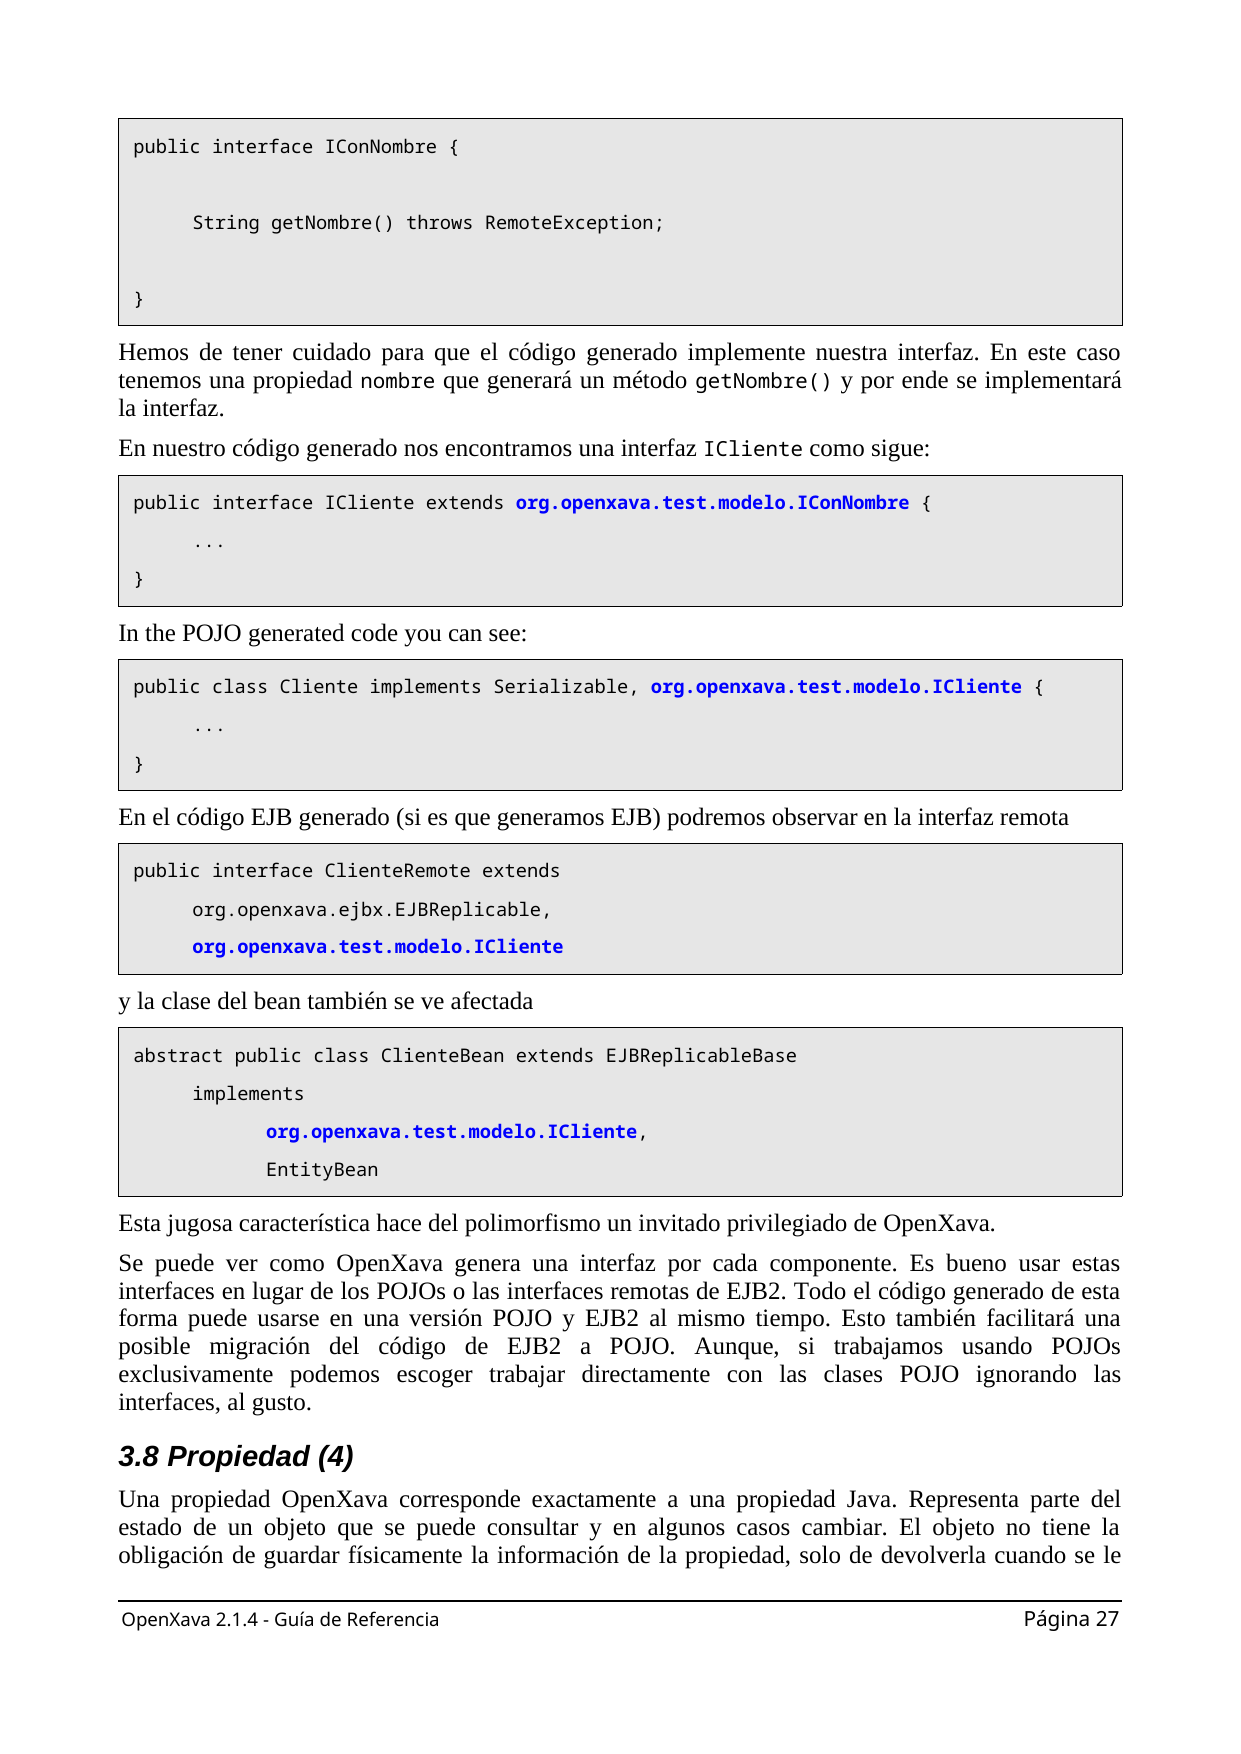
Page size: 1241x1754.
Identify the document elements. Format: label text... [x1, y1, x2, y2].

text } [119, 551, 1122, 606]
text EntityBean [119, 1141, 1122, 1196]
text } [119, 270, 1122, 325]
text public class Cliente implements Serializable, org.openxava.test.modelo.ICliente { [119, 660, 1122, 697]
text ... [119, 513, 1122, 551]
text String getNombre() throws RemoteException; [119, 194, 1122, 232]
text En el código EJB generado (si es que generamos EJB) podremos observar en la interfaz remota [118, 803, 1122, 831]
text Hemos de tener cuidado para que el código generado implemente nuestra interfaz. En este caso tenemos una propiedad nombre que generará un método getNombre() y por ende se implementará la interfaz. [118, 338, 1122, 422]
text Una propiedad OpenXava corresponde exactamente a una propiedad Java. Representa parte del estado de un objeto que se puede consultar y en algunos casos cambiar. El objeto no tiene la obligación de guardar físicamente la información de la propiedad, solo de devolverla cuando se le [118, 1486, 1122, 1569]
text abstract public class ClienteBean extends EJBReplicableBase [119, 1028, 1122, 1065]
text In the POJO generated code you can see: [118, 619, 1122, 646]
text org.openxava.test.modelo.ICliente, [119, 1103, 1122, 1141]
text ... [119, 697, 1122, 735]
text Se puede ver como OpenXava genera una interfaz por cada componente. Es bueno usar estas interfaces en lugar de los POJOs o las interfaces remotas de EJB2. Todo el código generado de esta forma puede usarse en una versión POJO y EJB2 al mismo tiempo. Esto también facilitará una posible migración del código de EJB2 a POJO. Aunque, si trabajamos usando POJOs exclusivamente podemos escoger trabajar directamente con las clases POJO ignorando las interfaces, al gusto. [118, 1249, 1122, 1415]
text En nuestro código generado nos encontramos una interfaz ICliente como sigue: [118, 434, 1122, 462]
text public interface ClienteRemote extends [119, 844, 1122, 881]
subtitle Propiedad (4) [118, 1440, 1122, 1473]
text implements [119, 1065, 1122, 1103]
text org.openxava.test.modelo.ICliente [119, 919, 1122, 974]
text } [119, 735, 1122, 790]
text public interface ICliente extends org.openxava.test.modelo.IConNombre { [119, 476, 1122, 513]
text Esta jugosa característica hace del polimorfismo un invitado privilegiado de OpenXava. [118, 1209, 1122, 1237]
text y la clase del bean también se ve afectada [118, 987, 1122, 1014]
text public interface IConNombre { [119, 119, 1122, 156]
text org.openxava.ejbx.EJBReplicable, [119, 881, 1122, 919]
